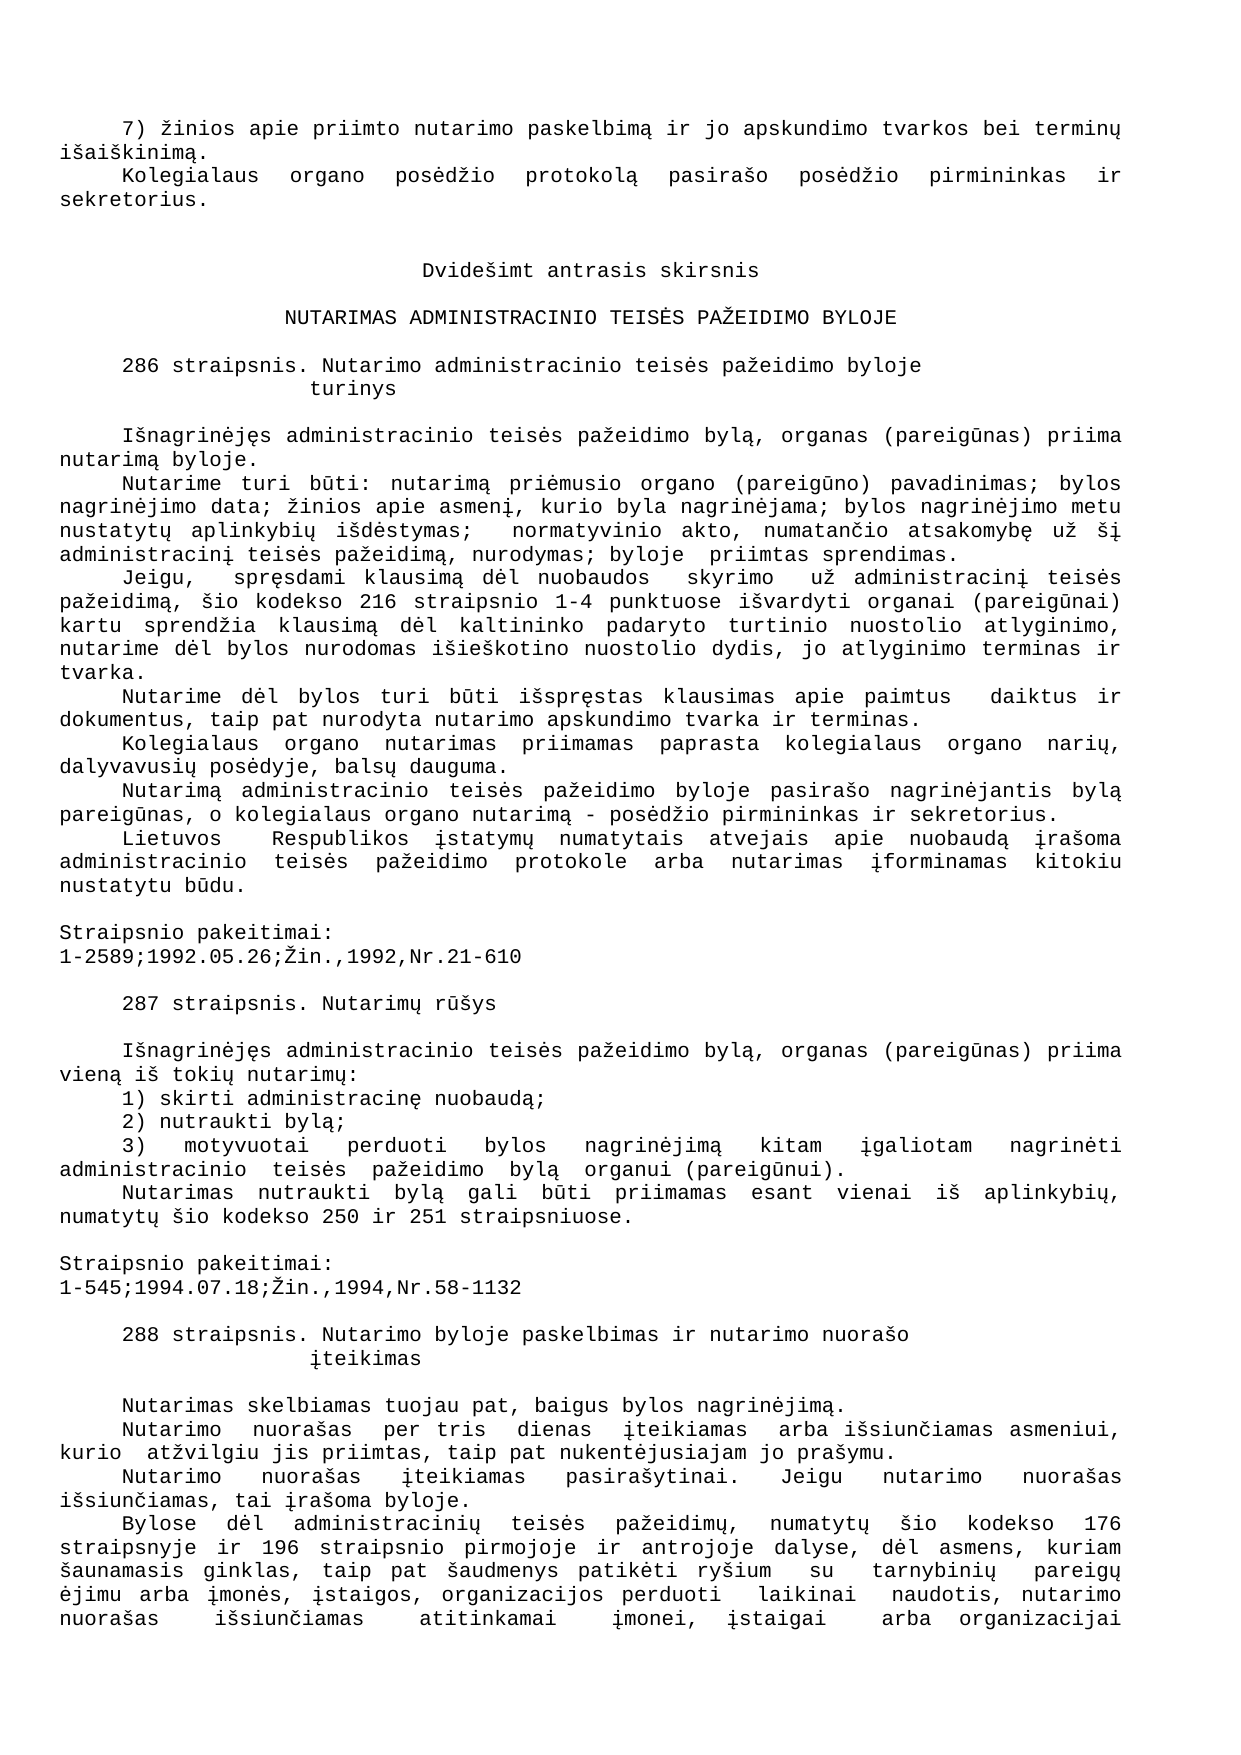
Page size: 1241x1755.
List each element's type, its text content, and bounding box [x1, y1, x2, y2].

text Jeigu, spręsdami klausimą dėl nuobaudos skyrimo už administracinį teisės pažeidimą, šio kodekso 216 straipsnio 1-4 punktuose išvardyti organai (pareigūnai) kartu sprendžia klausimą dėl kaltininko padaryto turtinio nuostolio atlyginimo, nutarime dėl bylos nurodomas išieškotino nuostolio dydis, jo atlyginimo terminas ir tvarka. [59, 567, 1122, 686]
text Nutarimo nuorašas įteikiamas pasirašytinai. Jeigu nutarimo nuorašas išsiunčiamas, tai įrašoma byloje. [59, 1466, 1122, 1513]
text Dvidešimt antrasis skirsnis [59, 260, 1122, 284]
text Straipsnio pakeitimai: [59, 1253, 1122, 1277]
text Kolegialaus organo posėdžio protokolą pasirašo posėdžio pirmininkas ir sekretorius. [59, 165, 1122, 213]
text Nutarime turi būti: nutarimą priėmusio organo (pareigūno) pavadinimas; bylos nagrinėjimo data; žinios apie asmenį, kurio byla nagrinėjama; bylos nagrinėjimo metu nustatytų aplinkybių išdėstymas; normatyvinio akto, numatančio atsakomybę už šį administracinį teisės pažeidimą, nurodymas; byloje priimtas sprendimas. [59, 473, 1122, 567]
text 1) skirti administracinę nuobaudą; [59, 1088, 1122, 1111]
text Kolegialaus organo nutarimas priimamas paprasta kolegialaus organo narių, dalyvavusių posėdyje, balsų dauguma. [59, 733, 1122, 780]
text 1-545;1994.07.18;Žin.,1994,Nr.58-1132 [59, 1277, 1122, 1300]
text 286 straipsnis. Nutarimo administracinio teisės pažeidimo byloje [59, 354, 1122, 378]
text Bylose dėl administracinių teisės pažeidimų, numatytų šio kodekso 176 straipsnyje ir 196 straipsnio pirmojoje ir antrojoje dalyse, dėl asmens, kuriam šaunamasis ginklas, taip pat šaudmenys patikėti ryšium su tarnybinių pareigų ėjimu arba įmonės, įstaigos, organizacijos perduoti laikinai naudotis, nutarimo nuorašas išsiunčiamas atitinkamai įmonei, įstaigai arba organizacijai [59, 1513, 1122, 1631]
text Nutarimas skelbiamas tuojau pat, baigus bylos nagrinėjimą. [59, 1395, 1122, 1419]
text 2) nutraukti bylą; [59, 1111, 1122, 1135]
text 288 straipsnis. Nutarimo byloje paskelbimas ir nutarimo nuorašo [59, 1324, 1122, 1348]
text 1-2589;1992.05.26;Žin.,1992,Nr.21-610 [59, 946, 1122, 969]
text NUTARIMAS ADMINISTRACINIO TEISĖS PAŽEIDIMO BYLOJE [59, 307, 1122, 331]
text 7) žinios apie priimto nutarimo paskelbimą ir jo apskundimo tvarkos bei terminų išaiškinimą. [59, 118, 1122, 165]
text įteikimas [59, 1348, 1122, 1371]
text Nutarime dėl bylos turi būti išspręstas klausimas apie paimtus daiktus ir dokumentus, taip pat nurodyta nutarimo apskundimo tvarka ir terminas. [59, 686, 1122, 733]
text turinys [59, 378, 1122, 402]
text Nutarimas nutraukti bylą gali būti priimamas esant vienai iš aplinkybių, numatytų šio kodekso 250 ir 251 straipsniuose. [59, 1182, 1122, 1229]
text Išnagrinėjęs administracinio teisės pažeidimo bylą, organas (pareigūnas) priima vieną iš tokių nutarimų: [59, 1040, 1122, 1088]
text 287 straipsnis. Nutarimų rūšys [59, 993, 1122, 1017]
text 3) motyvuotai perduoti bylos nagrinėjimą kitam įgaliotam nagrinėti administracinio teisės pažeidimo bylą organui (pareigūnui). [59, 1135, 1122, 1182]
text Lietuvos Respublikos įstatymų numatytais atvejais apie nuobaudą įrašoma administracinio teisės pažeidimo protokole arba nutarimas įforminamas kitokiu nustatytu būdu. [59, 827, 1122, 898]
text Išnagrinėjęs administracinio teisės pažeidimo bylą, organas (pareigūnas) priima nutarimą byloje. [59, 426, 1122, 473]
text Nutarimą administracinio teisės pažeidimo byloje pasirašo nagrinėjantis bylą pareigūnas, o kolegialaus organo nutarimą - posėdžio pirmininkas ir sekretorius. [59, 780, 1122, 827]
text Straipsnio pakeitimai: [59, 922, 1122, 946]
text Nutarimo nuorašas per tris dienas įteikiamas arba išsiunčiamas asmeniui, kurio atžvilgiu jis priimtas, taip pat nukentėjusiajam jo prašymu. [59, 1419, 1122, 1466]
